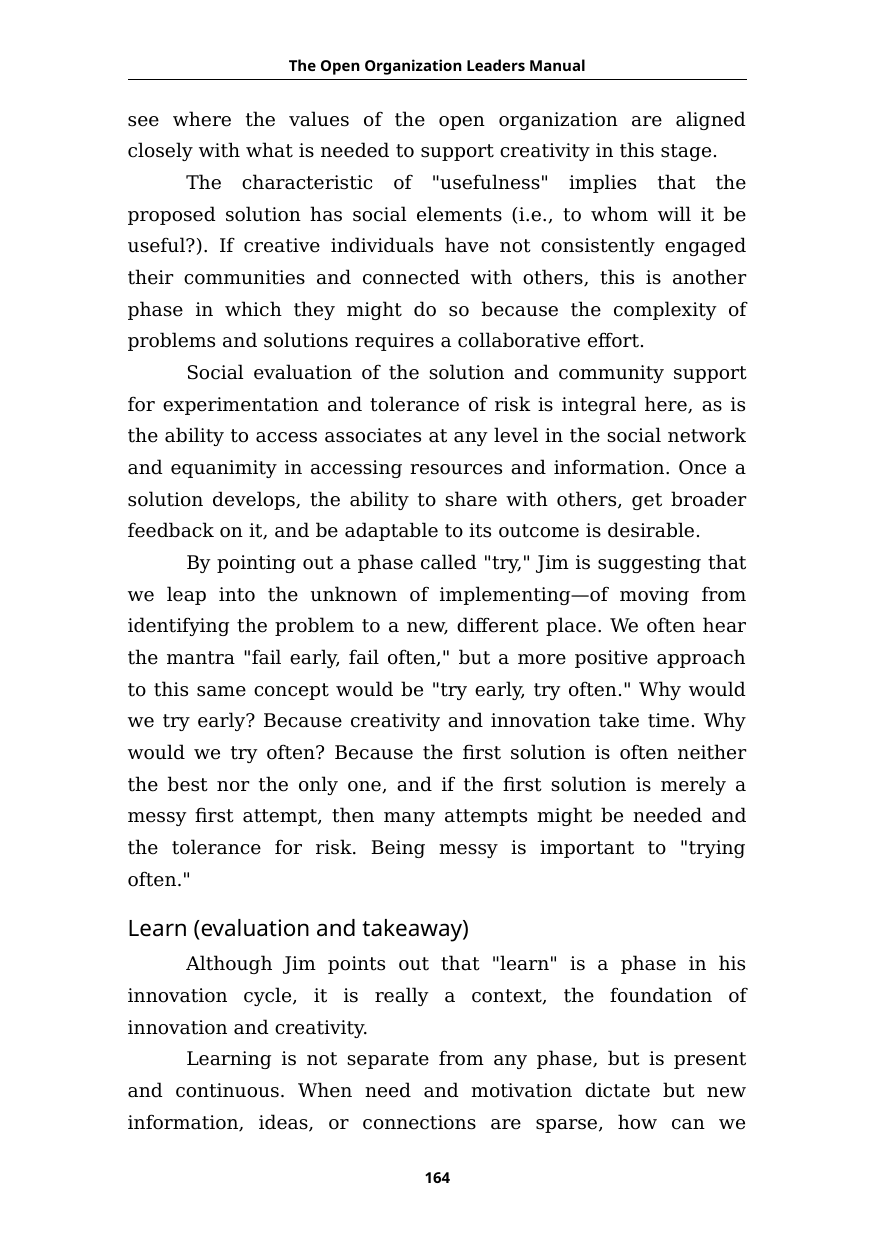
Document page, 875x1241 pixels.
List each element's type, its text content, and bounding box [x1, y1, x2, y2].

text By pointing out a phase called "try," Jim is suggesting that we leap into the unknown of implementing—of moving from identifying the problem to a new, different place. We often hear the mantra "fail early, fail often," but a more positive approach to this same concept would be "try early, try often." Why would we try early? Because creativity and innovation take time. Why would we try often? Because the first solution is often neither the best nor the only one, and if the first solution is merely a messy first attempt, then many attempts might be needed and the tolerance for risk. Being messy is important to "trying often." [127, 552, 747, 891]
text see where the values of the open organization are aligned closely with what is needed to support creativity in this stage. [127, 109, 747, 162]
subtitle Learn (evaluation and takeaway) [127, 915, 747, 941]
text Learning is not separate from any phase, but is present and continuous. When need and motivation dictate but new information, ideas, or connections are sparse, how can we [127, 1048, 747, 1133]
text The characteristic of "usefulness" implies that the proposed solution has social elements (i.e., to whom will it be useful?). If creative individuals have not consistently engaged their communities and connected with others, this is another phase in which they might do so because the complexity of problems and solutions requires a collaborative effort. [127, 172, 747, 352]
text Social evaluation of the solution and community support for experimentation and tolerance of risk is integral here, as is the ability to access associates at any level in the social network and equanimity in accessing resources and information. Once a solution develops, the ability to share with others, get broader feedback on it, and be adaptable to its outcome is desirable. [127, 362, 747, 542]
text Although Jim points out that "learn" is a phase in his innovation cycle, it is really a context, the foundation of innovation and creativity. [127, 953, 747, 1038]
